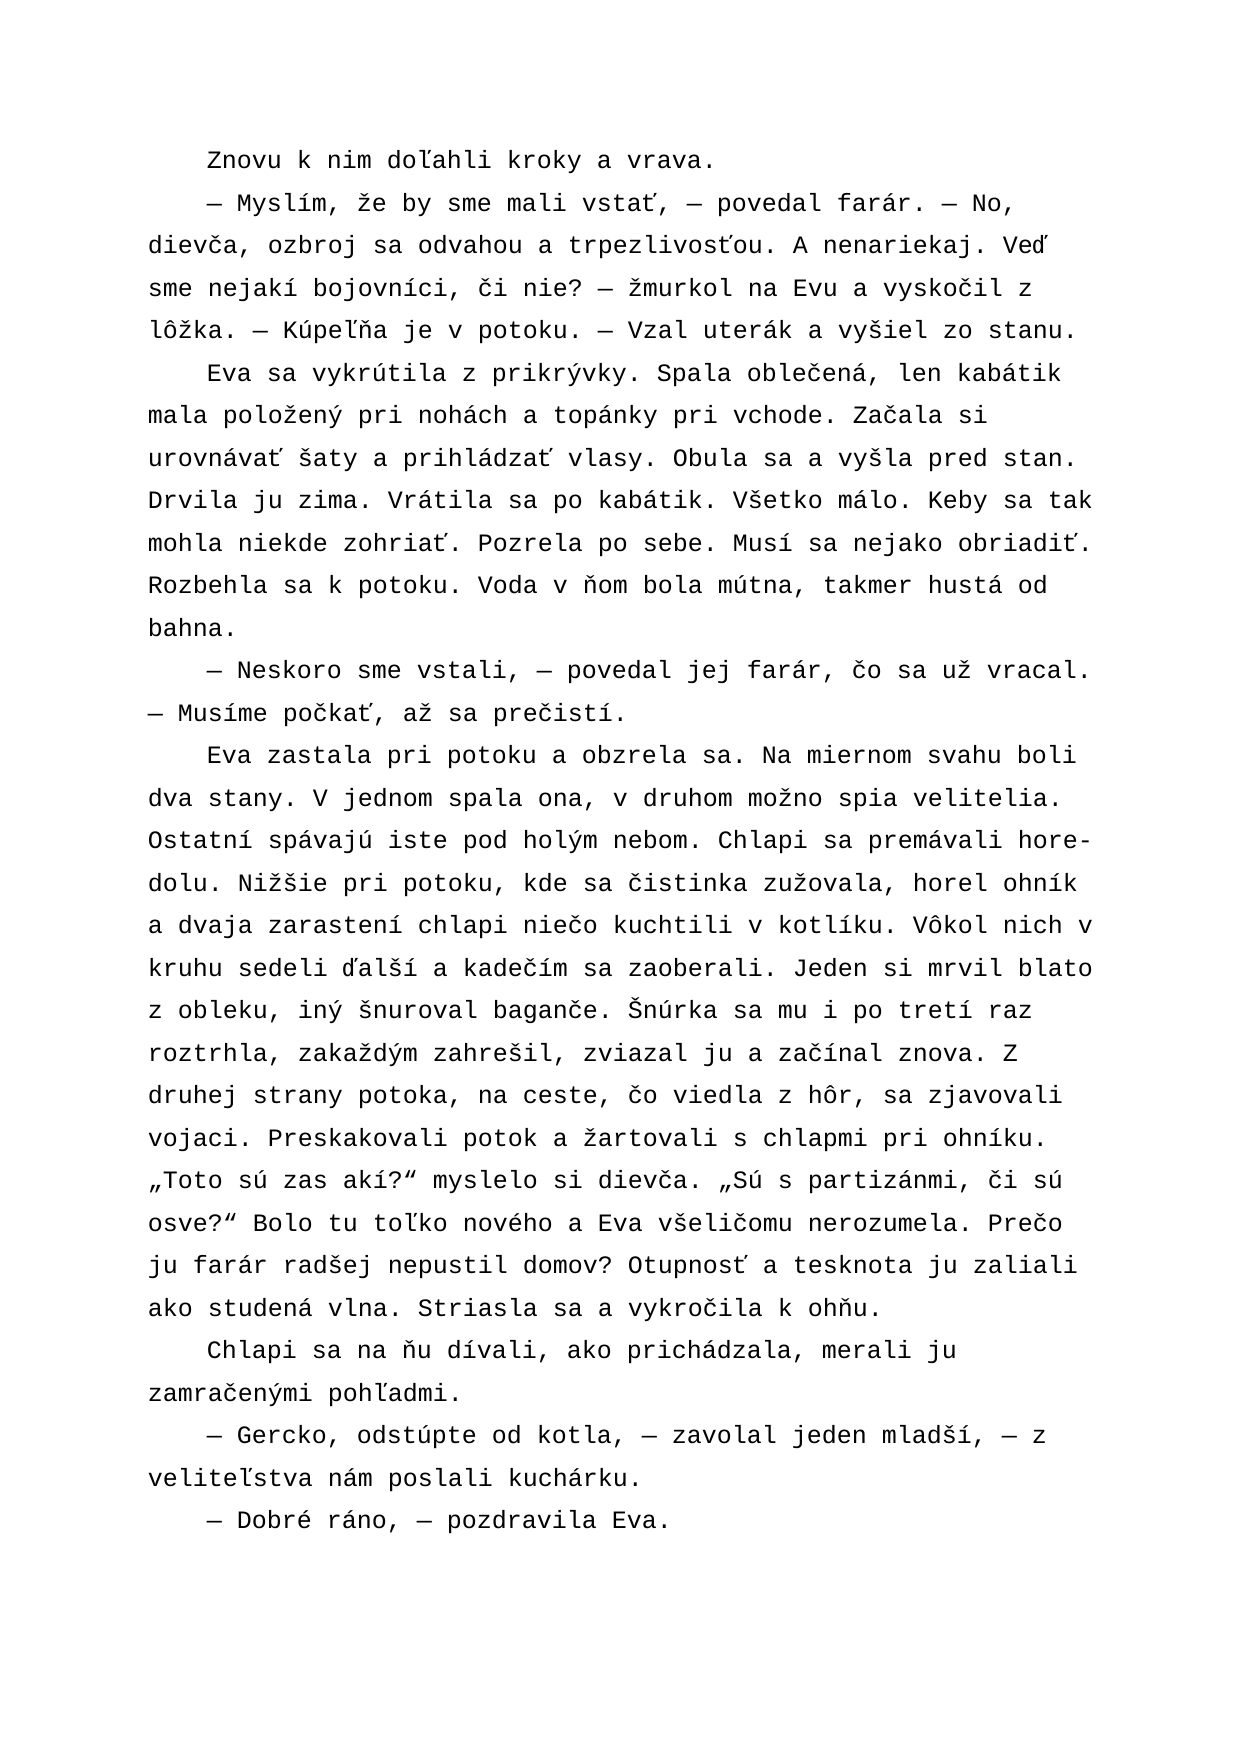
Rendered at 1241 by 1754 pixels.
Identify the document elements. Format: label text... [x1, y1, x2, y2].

text — Dobré ráno, — pozdravila Eva. [148, 1508, 1093, 1536]
text — Neskoro sme vstali, — povedal jej farár, čo sa už vracal. — Musíme počkať, až sa prečistí. [148, 658, 1093, 728]
text — Myslím, že by sme mali vstať, — povedal farár. — No, dievča, ozbroj sa odvahou a trpezlivosťou. A nenariekaj. Veď sme nejakí bojovníci, či nie? — žmurkol na Evu a vyskočil z lôžka. — Kúpeľňa je v potoku. — Vzal uterák a vyšiel zo stanu. [148, 190, 1093, 346]
text Eva sa vykrútila z prikrývky. Spala oblečená, len kabátik mala položený pri nohách a topánky pri vchode. Začala si urovnávať šaty a prihládzať vlasy. Obula sa a vyšla pred stan. Drvila ju zima. Vrátila sa po kabátik. Všetko málo. Keby sa tak mohla niekde zohriať. Pozrela po sebe. Musí sa nejako obriadiť. Rozbehla sa k potoku. Voda v ňom bola mútna, takmer hustá od bahna. [148, 360, 1093, 643]
text Eva zastala pri potoku a obzrela sa. Na miernom svahu boli dva stany. V jednom spala ona, v druhom možno spia velitelia. Ostatní spávajú iste pod holým nebom. Chlapi sa premávali hore-dolu. Nižšie pri potoku, kde sa čistinka zužovala, horel ohník a dvaja zarastení chlapi niečo kuchtili v kotlíku. Vôkol nich v kruhu sedeli ďalší a kadečím sa zaoberali. Jeden si mrvil blato z obleku, iný šnuroval baganče. Šnúrka sa mu i po tretí raz roztrhla, zakaždým zahrešil, zviazal ju a začínal znova. Z druhej strany potoka, na ceste, čo viedla z hôr, sa zjavovali vojaci. Preskakovali potok a žartovali s chlapmi pri ohníku. „Toto sú zas akí?“ myslelo si dievča. „Sú s partizánmi, či sú osve?“ Bolo tu toľko nového a Eva všeličomu nerozumela. Prečo ju farár radšej nepustil domov? Otupnosť a tesknota ju zaliali ako studená vlna. Striasla sa a vykročila k ohňu. [148, 743, 1093, 1323]
text Znovu k nim doľahli kroky a vrava. [148, 148, 1093, 176]
text Chlapi sa na ňu dívali, ako prichádzala, merali ju zamračenými pohľadmi. [148, 1338, 1093, 1408]
text — Gercko, odstúpte od kotla, — zavolal jeden mladší, — z veliteľstva nám poslali kuchárku. [148, 1423, 1093, 1493]
